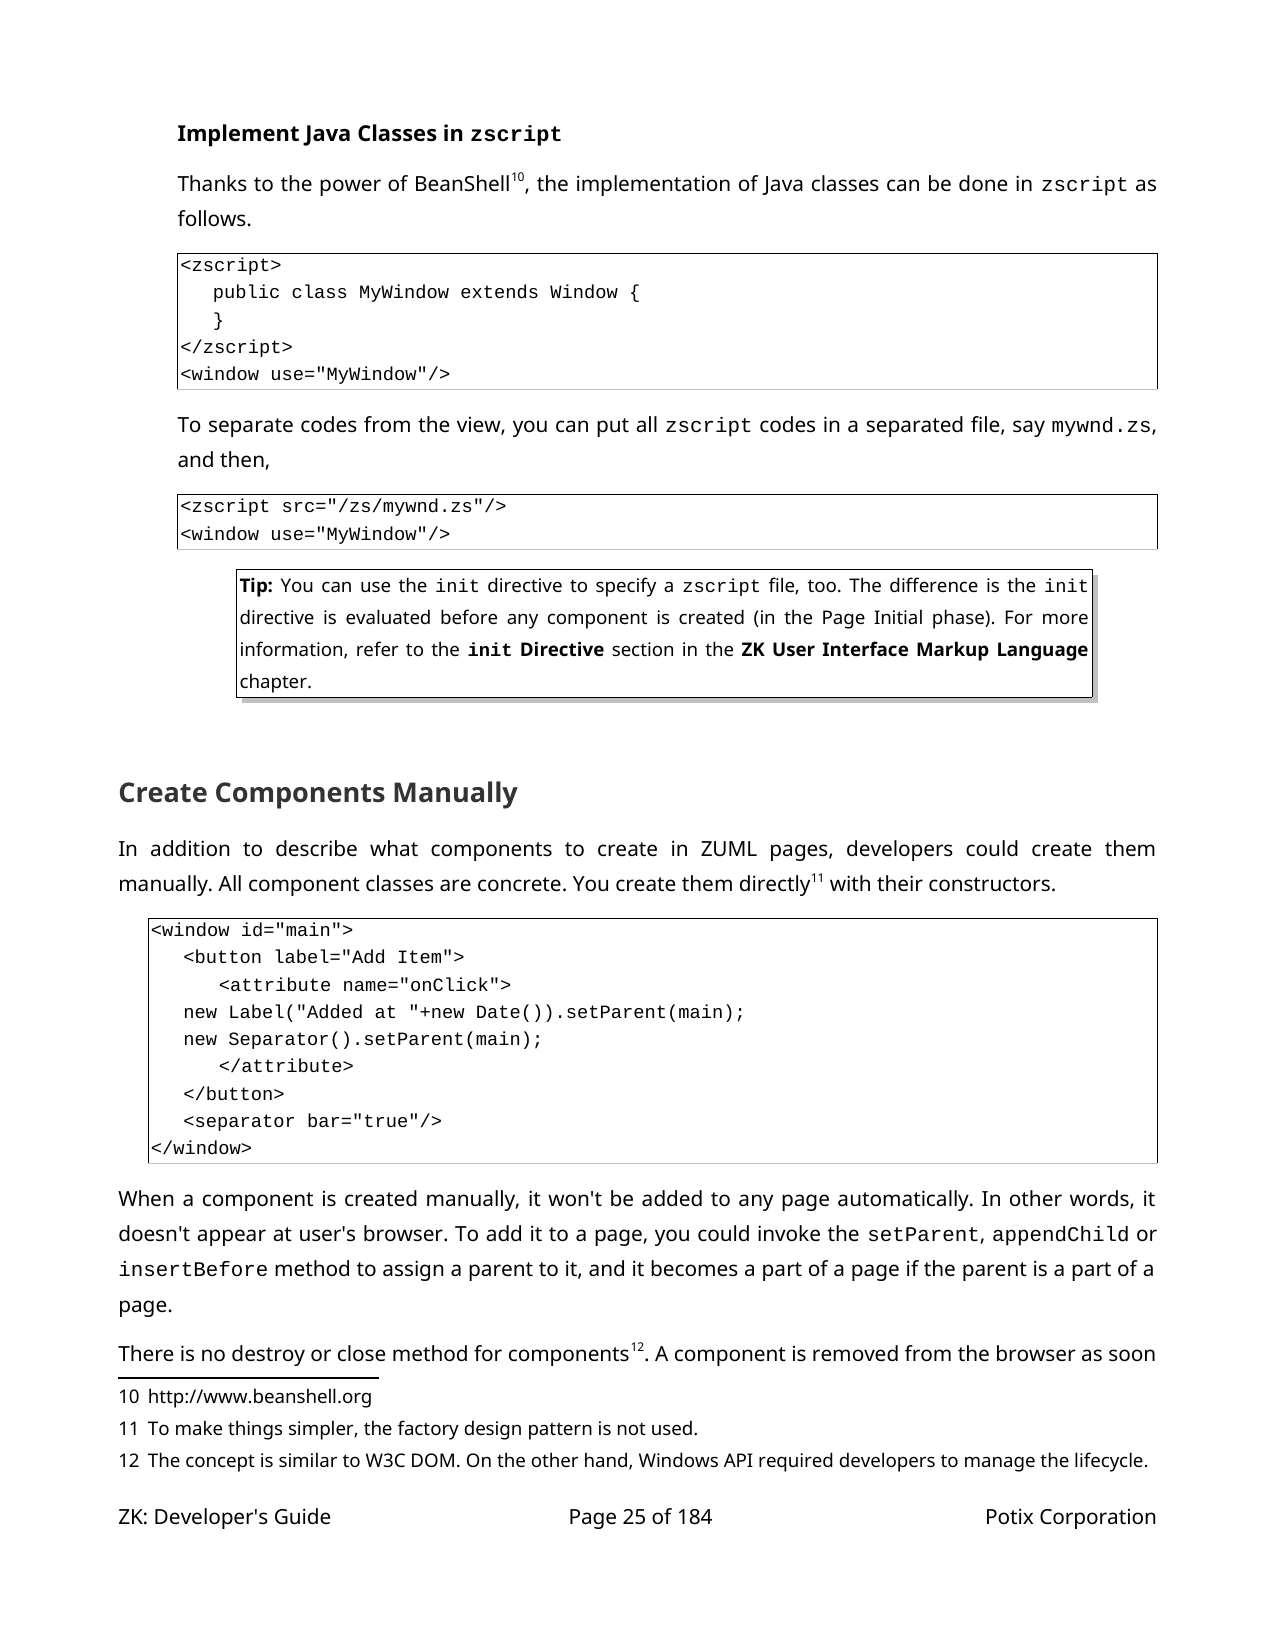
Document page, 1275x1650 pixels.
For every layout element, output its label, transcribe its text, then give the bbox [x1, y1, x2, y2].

text new Label("Added at "+new Date()).setParent(main); [149, 1000, 1157, 1024]
text <separator bar="true"/> [149, 1108, 1157, 1133]
text <zscript src="/zs/mywnd.zs"/> [178, 495, 1157, 518]
text In addition to describe what components to create in ZUML pages, developers could create them manually. All component classes are concrete. You create them directly with their constructors. [118, 834, 1157, 898]
text http://www.beanshell.org [118, 1384, 1157, 1409]
text } [178, 308, 1157, 332]
text To separate codes from the view, you can put all zscript codes in a separated file, say mywnd.zs, and then, [177, 410, 1157, 474]
text <window use="MyWindow"/> [178, 521, 1157, 549]
text To make things simpler, the factory design pattern is not used. [118, 1416, 1157, 1441]
text Thanks to the power of BeanShell, the implementation of Java classes can be done in zscript as follows. [177, 169, 1157, 233]
text <attribute name="onClick"> [149, 973, 1157, 997]
text <zscript> [178, 254, 1157, 277]
subtitle Implement Java Classes in zscript [177, 118, 1157, 148]
text There is no destroy or close method for components. A component is removed from the browser as soon [118, 1339, 1157, 1367]
text </window> [149, 1136, 1157, 1163]
text </zscript> [178, 335, 1157, 359]
text The concept is similar to W3C DOM. On the other hand, Windows API required developers to manage the lifecycle. [118, 1447, 1157, 1473]
text <button label="Add Item"> [149, 945, 1157, 970]
subtitle Create Components Manually [118, 774, 1157, 811]
text </attribute> [149, 1054, 1157, 1078]
text <window use="MyWindow"/> [178, 362, 1157, 389]
text public class MyWindow extends Window { [178, 280, 1157, 305]
text When a component is created manually, it won't be added to any page automatically. In other words, it doesn't appear at user's browser. To add it to a page, you could invoke the setParent, appendChild or insertBefore method to assign a parent to it, and it becomes a part of a page if the parent is a part of a page. [118, 1184, 1157, 1318]
text new Separator().setParent(main); [149, 1027, 1157, 1051]
text </button> [149, 1081, 1157, 1106]
text Tip: You can use the init directive to specify a zscript file, too. The difference is the init directive is evaluated before any component is created (in the Page Initial phase). For more information, refer to the init Directive section in the ZK User Interface Markup Language chapter. [237, 570, 1092, 697]
text <window id="main"> [149, 919, 1157, 942]
